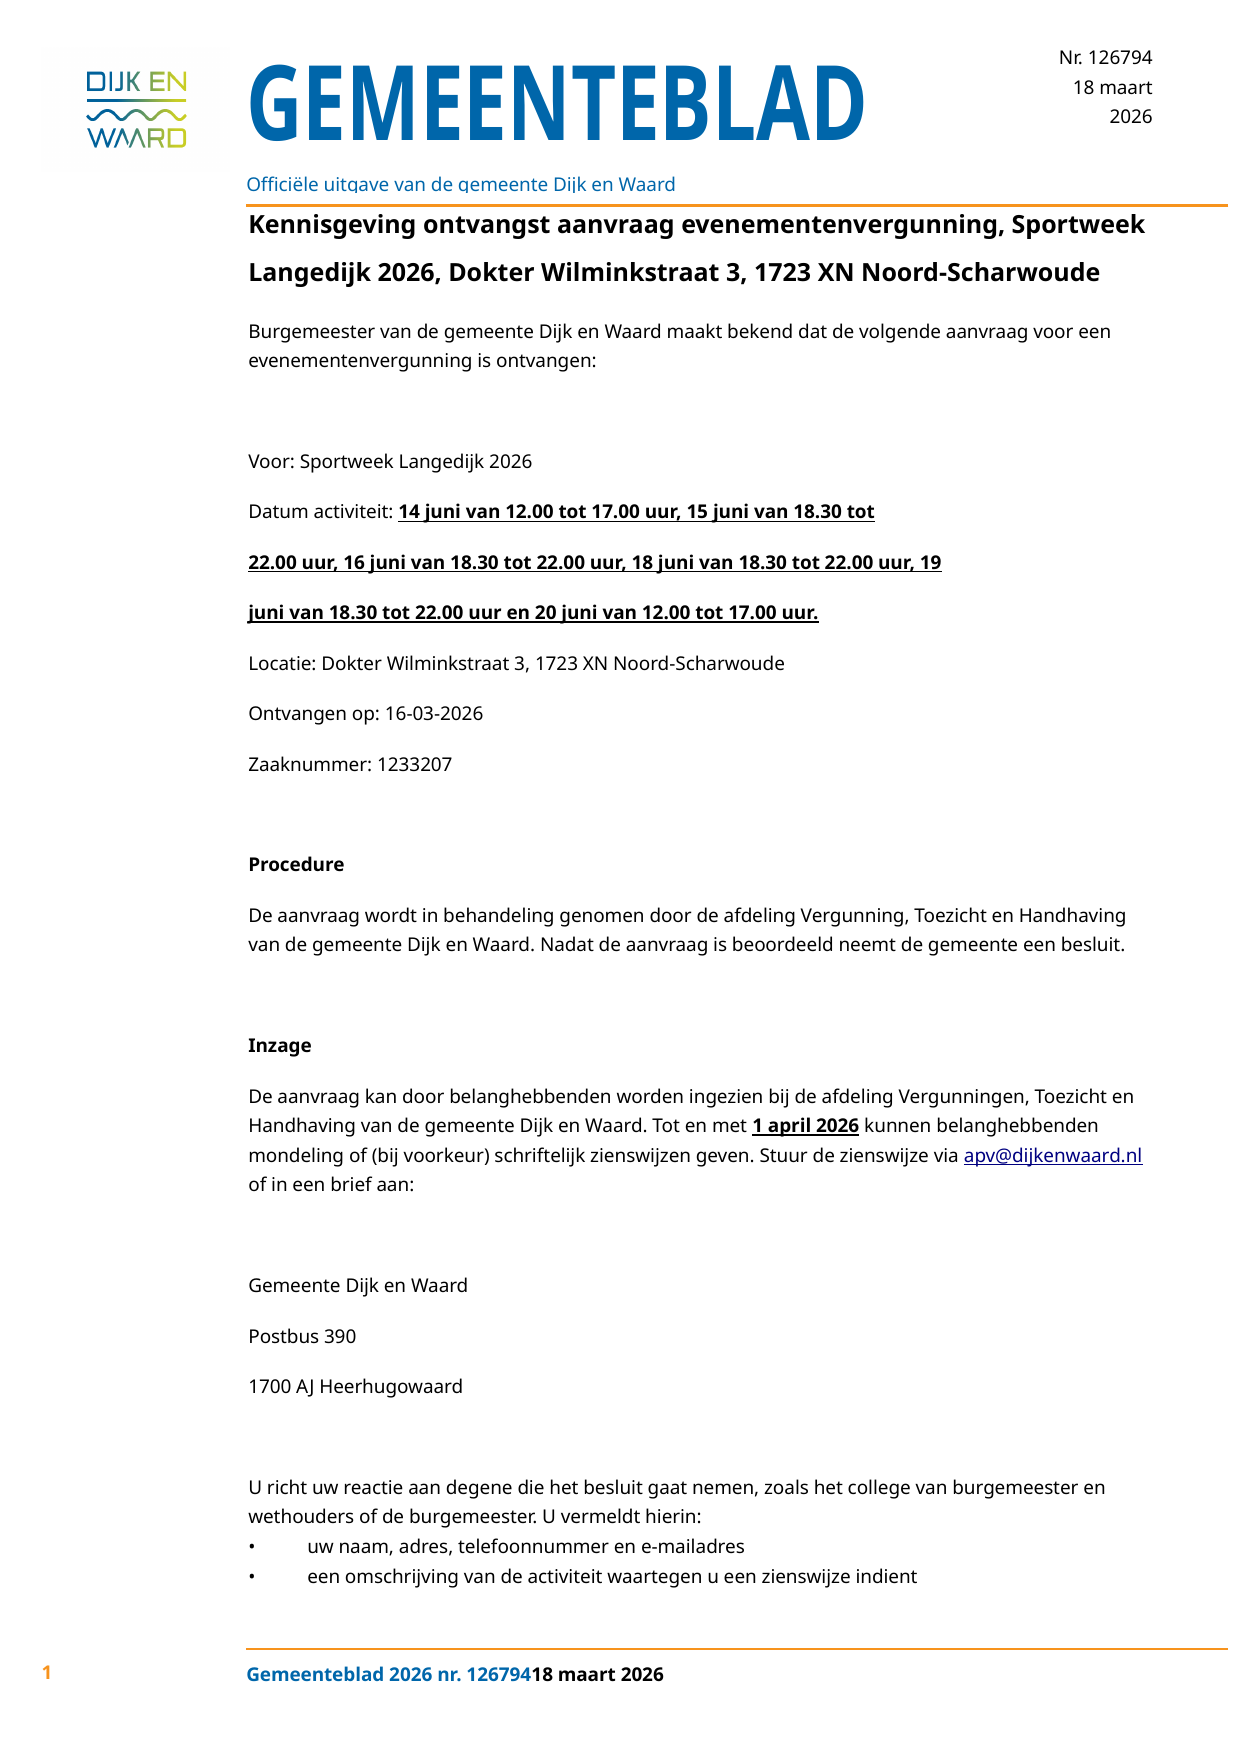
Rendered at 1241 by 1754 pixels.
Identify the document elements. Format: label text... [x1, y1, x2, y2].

text juni van 18.30 tot 22.00 uur en 20 juni van 12.00 tot 17.00 uur. [248, 599, 1152, 625]
text Procedure [248, 852, 1152, 877]
text U richt uw reactie aan degene die het besluit gaat nemen, zoals het college van burgemeester en wethouders of de burgemeester. U vermeldt hierin: [248, 1474, 1152, 1529]
text Gemeente Dijk en Waard [248, 1272, 1152, 1298]
text Kennisgeving ontvangst aanvraag evenementenvergunning, Sportweek Langedijk 2026, Dokter Wilminkstraat 3, 1723 XN Noord-Scharwoude [248, 207, 1152, 288]
text Zaaknummer: 1233207 [248, 751, 1152, 777]
text 1700 AJ Heerhugowaard [248, 1373, 1152, 1399]
list een omschrijving van de activiteit waartegen u een zienswijze indient [248, 1563, 1152, 1589]
text Ontvangen op: 16-03-2026 [248, 700, 1152, 726]
text Voor: Sportweek Langedijk 2026 [248, 448, 1152, 474]
text Postbus 390 [248, 1323, 1152, 1349]
text Inzage [248, 1032, 1152, 1058]
text De aanvraag wordt in behandeling genomen door de afdeling Vergunning, Toezicht en Handhaving van de gemeente Dijk en Waard. Nadat de aanvraag is beoordeeld neemt de gemeente een besluit. [248, 902, 1152, 957]
text Burgemeester van de gemeente Dijk en Waard maakt bekend dat de volgende aanvraag voor een evenementenvergunning is ontvangen: [248, 318, 1152, 373]
list uw naam, adres, telefoonnummer en e-mailadres [248, 1533, 1152, 1559]
text De aanvraag kan door belanghebbenden worden ingezien bij de afdeling Vergunningen, Toezicht en Handhaving van de gemeente Dijk en Waard. Tot en met 1 april 2026 kunnen belanghebbenden mondeling of (bij voorkeur) schriftelijk zienswijzen geven. Stuur de zienswijze via apv@dijkenwaard.nl of in een brief aan: [248, 1083, 1152, 1197]
text 22.00 uur, 16 juni van 18.30 tot 22.00 uur, 18 juni van 18.30 tot 22.00 uur, 19 [248, 549, 1152, 575]
text Locatie: Dokter Wilminkstraat 3, 1723 XN Noord-Scharwoude [248, 650, 1152, 676]
text Datum activiteit: 14 juni van 12.00 tot 17.00 uur, 15 juni van 18.30 tot [248, 499, 1152, 524]
picture [41, 47, 231, 172]
